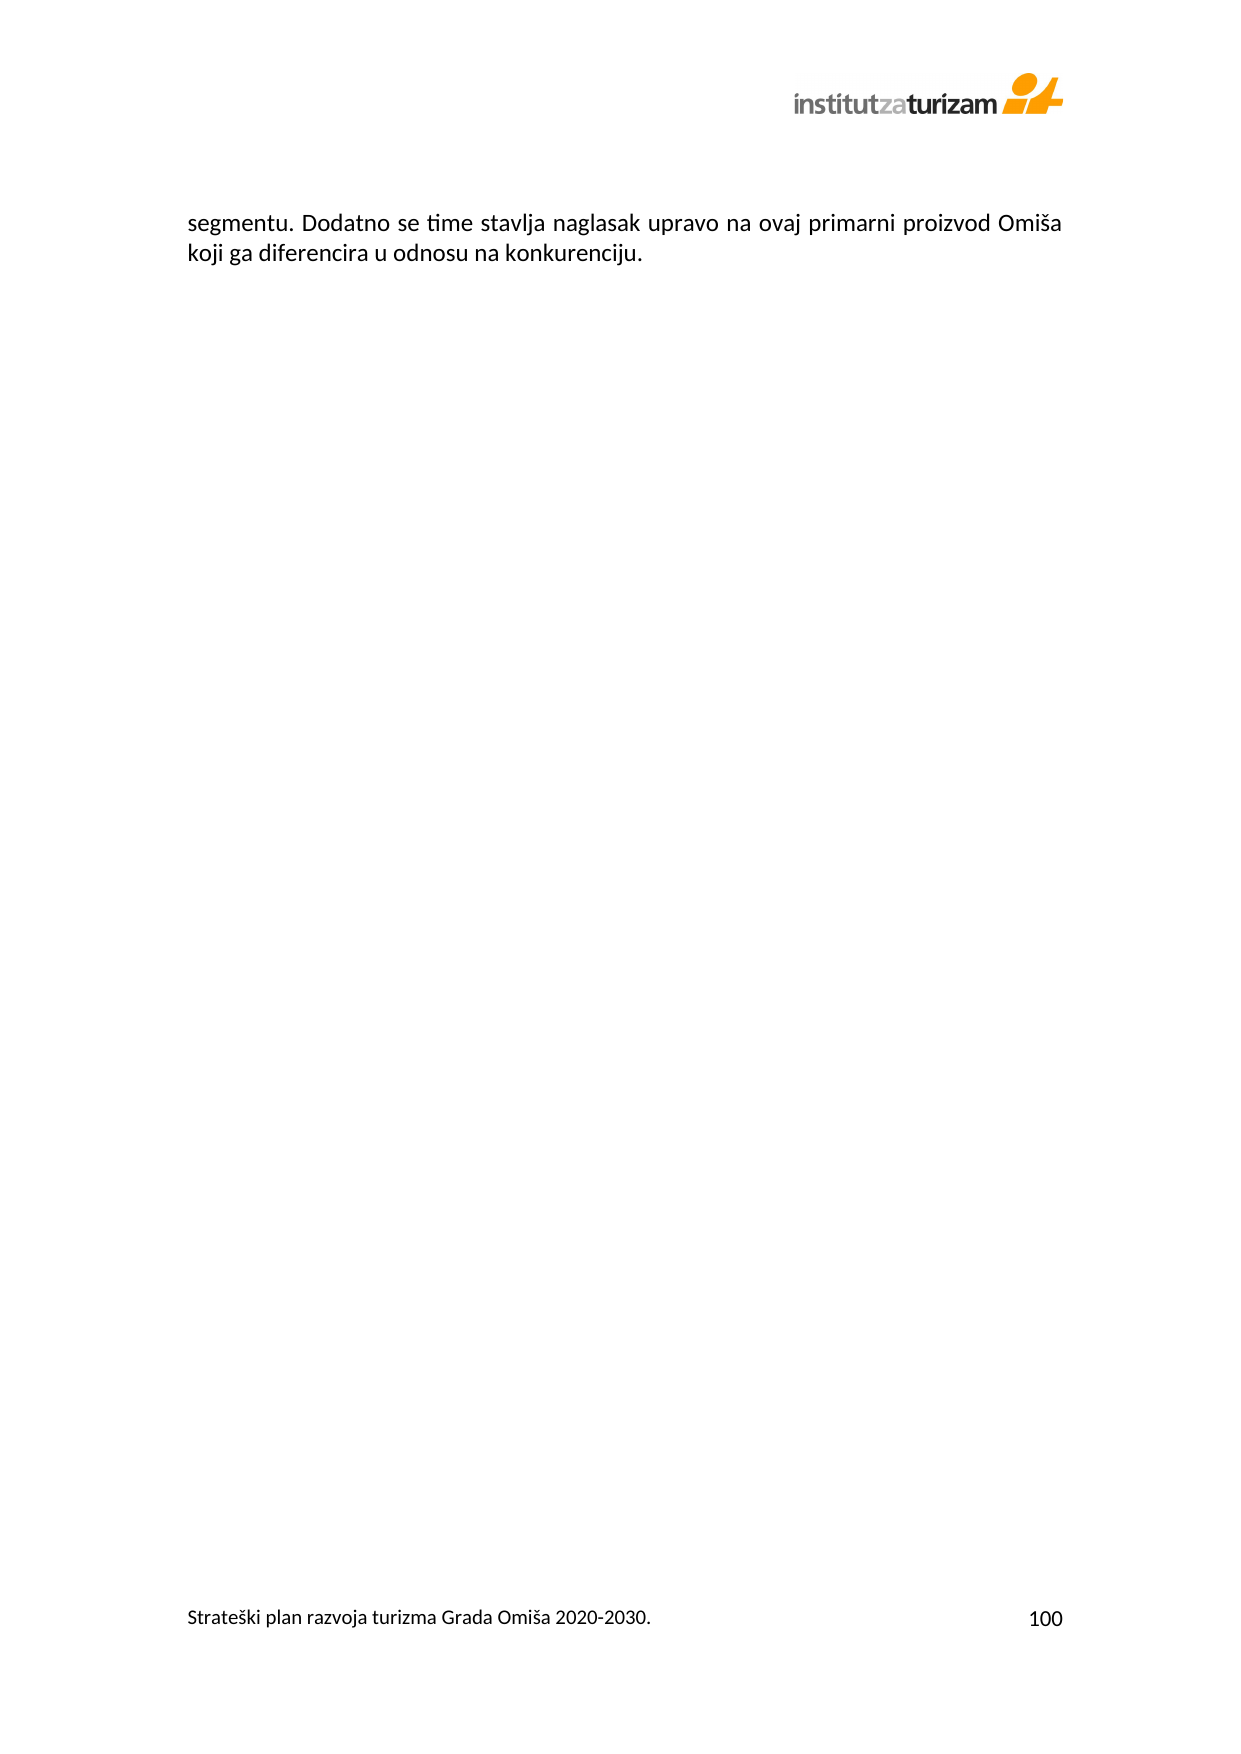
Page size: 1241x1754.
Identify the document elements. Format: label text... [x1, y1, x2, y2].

text segmentu. Dodatno se time stavlja naglasak upravo na ovaj primarni proizvod Omiša koji ga diferencira u odnosu na konkurenciju. [187, 207, 1063, 268]
